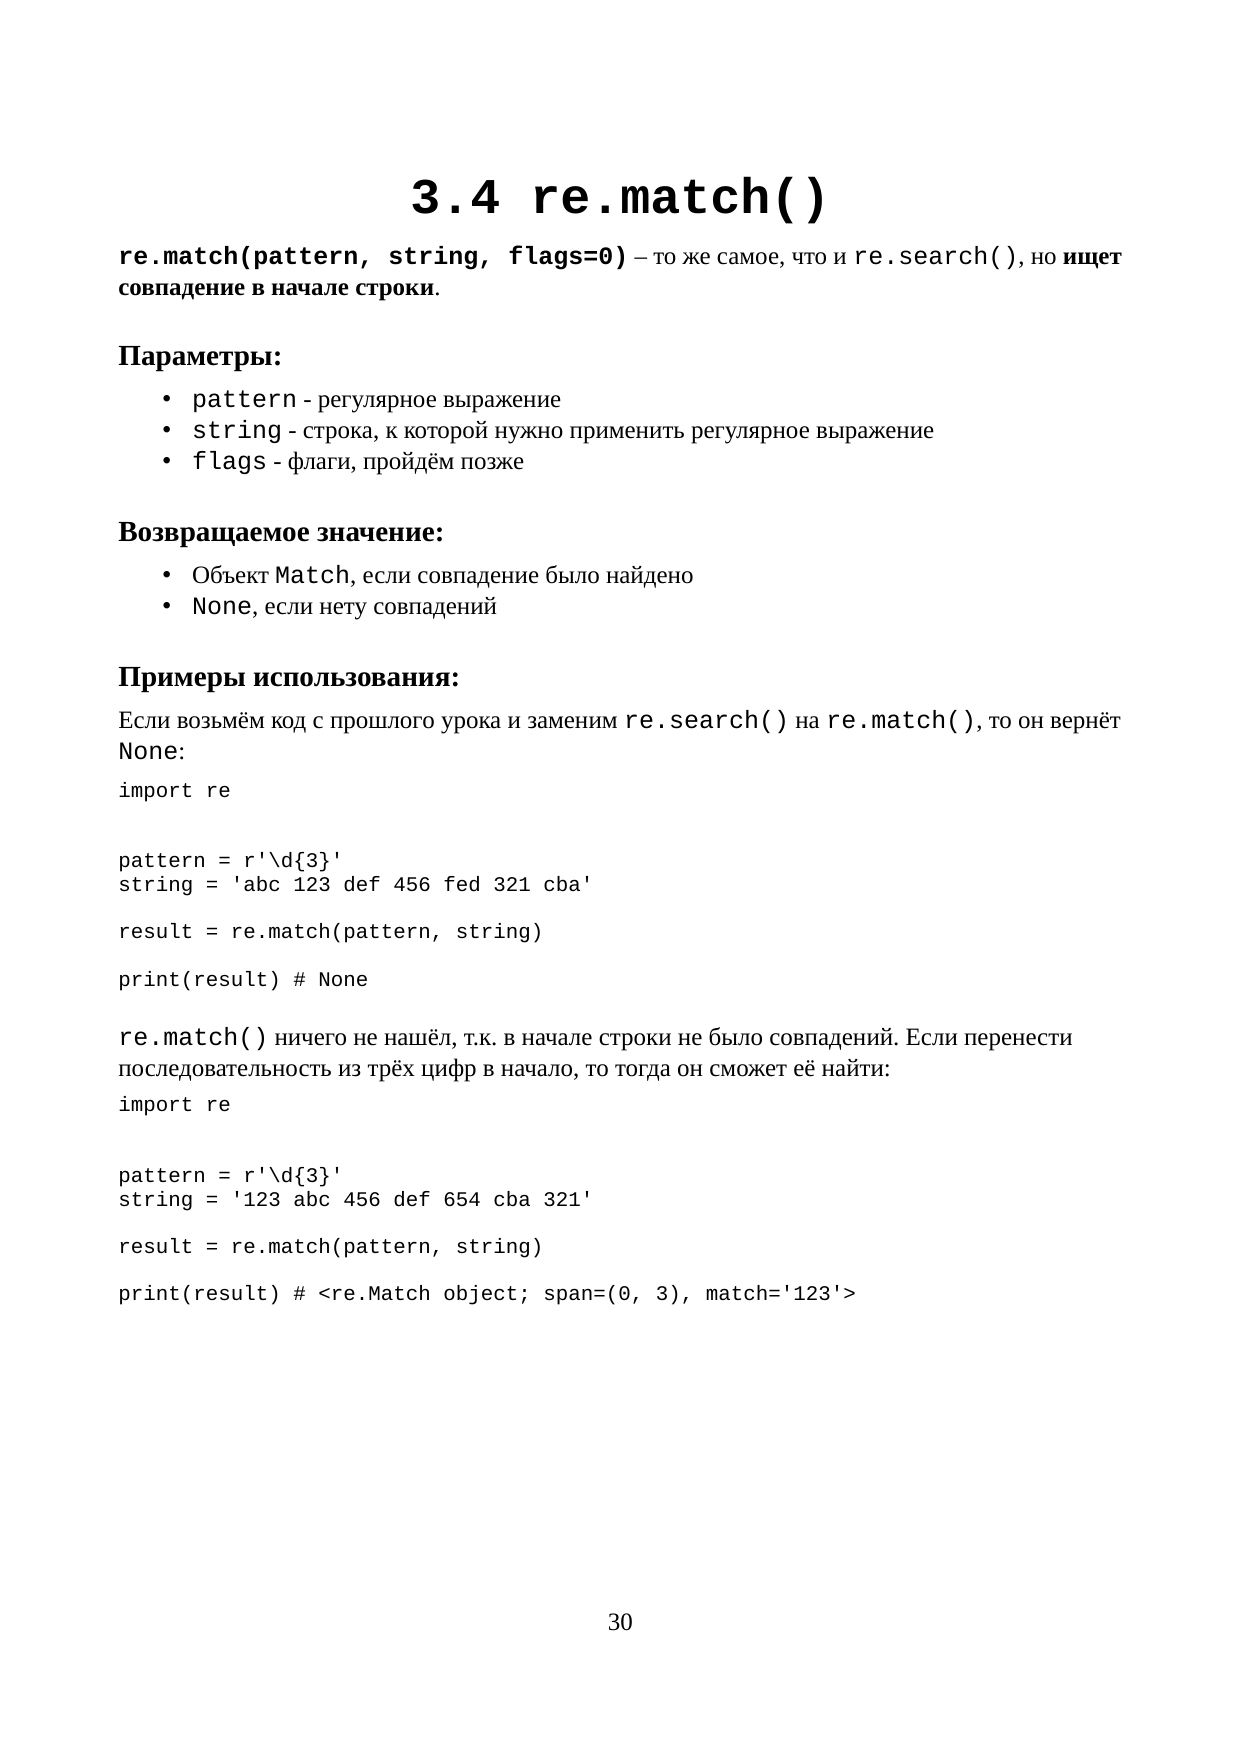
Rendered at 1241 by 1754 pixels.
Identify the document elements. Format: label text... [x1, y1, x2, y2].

list string - строка, к которой нужно применить регулярное выражение [162, 415, 1122, 446]
subtitle Примеры использования: [118, 659, 1122, 693]
text Если возьмём код с прошлого урока и заменим re.search() на re.match(), то он вернёт None: [118, 705, 1122, 767]
list pattern - регулярное выражение [162, 384, 1122, 415]
text print(result) # None [118, 969, 1122, 992]
text string = 'abc 123 def 456 fed 321 cba' [118, 874, 1122, 898]
text import re [118, 1094, 1122, 1118]
text result = re.match(pattern, string) [118, 1236, 1122, 1259]
text re.match() ничего не нашёл, т.к. в начале строки не было совпадений. Если перенести последовательность из трёх цифр в начало, то тогда он сможет её найти: [118, 1022, 1122, 1081]
text re.match(pattern, string, flags=0) – то же самое, что и re.search(), но ищет совпадение в начале строки. [118, 241, 1122, 301]
text pattern = r'\d{3}' [118, 1165, 1122, 1188]
list Объект Match, если совпадение было найдено [162, 560, 1122, 591]
text pattern = r'\d{3}' [118, 851, 1122, 874]
text import re [118, 779, 1122, 803]
list None, если нету совпадений [162, 591, 1122, 622]
text string = '123 abc 456 def 654 cba 321' [118, 1188, 1122, 1212]
list flags - флаги, пройдём позже [162, 446, 1122, 477]
text result = re.match(pattern, string) [118, 921, 1122, 945]
subtitle 3.4 re.match() [118, 172, 1122, 228]
subtitle Параметры: [118, 338, 1122, 372]
text print(result) # <re.Match object; span=(0, 3), match='123'> [118, 1283, 1122, 1307]
subtitle Возвращаемое значение: [118, 514, 1122, 548]
